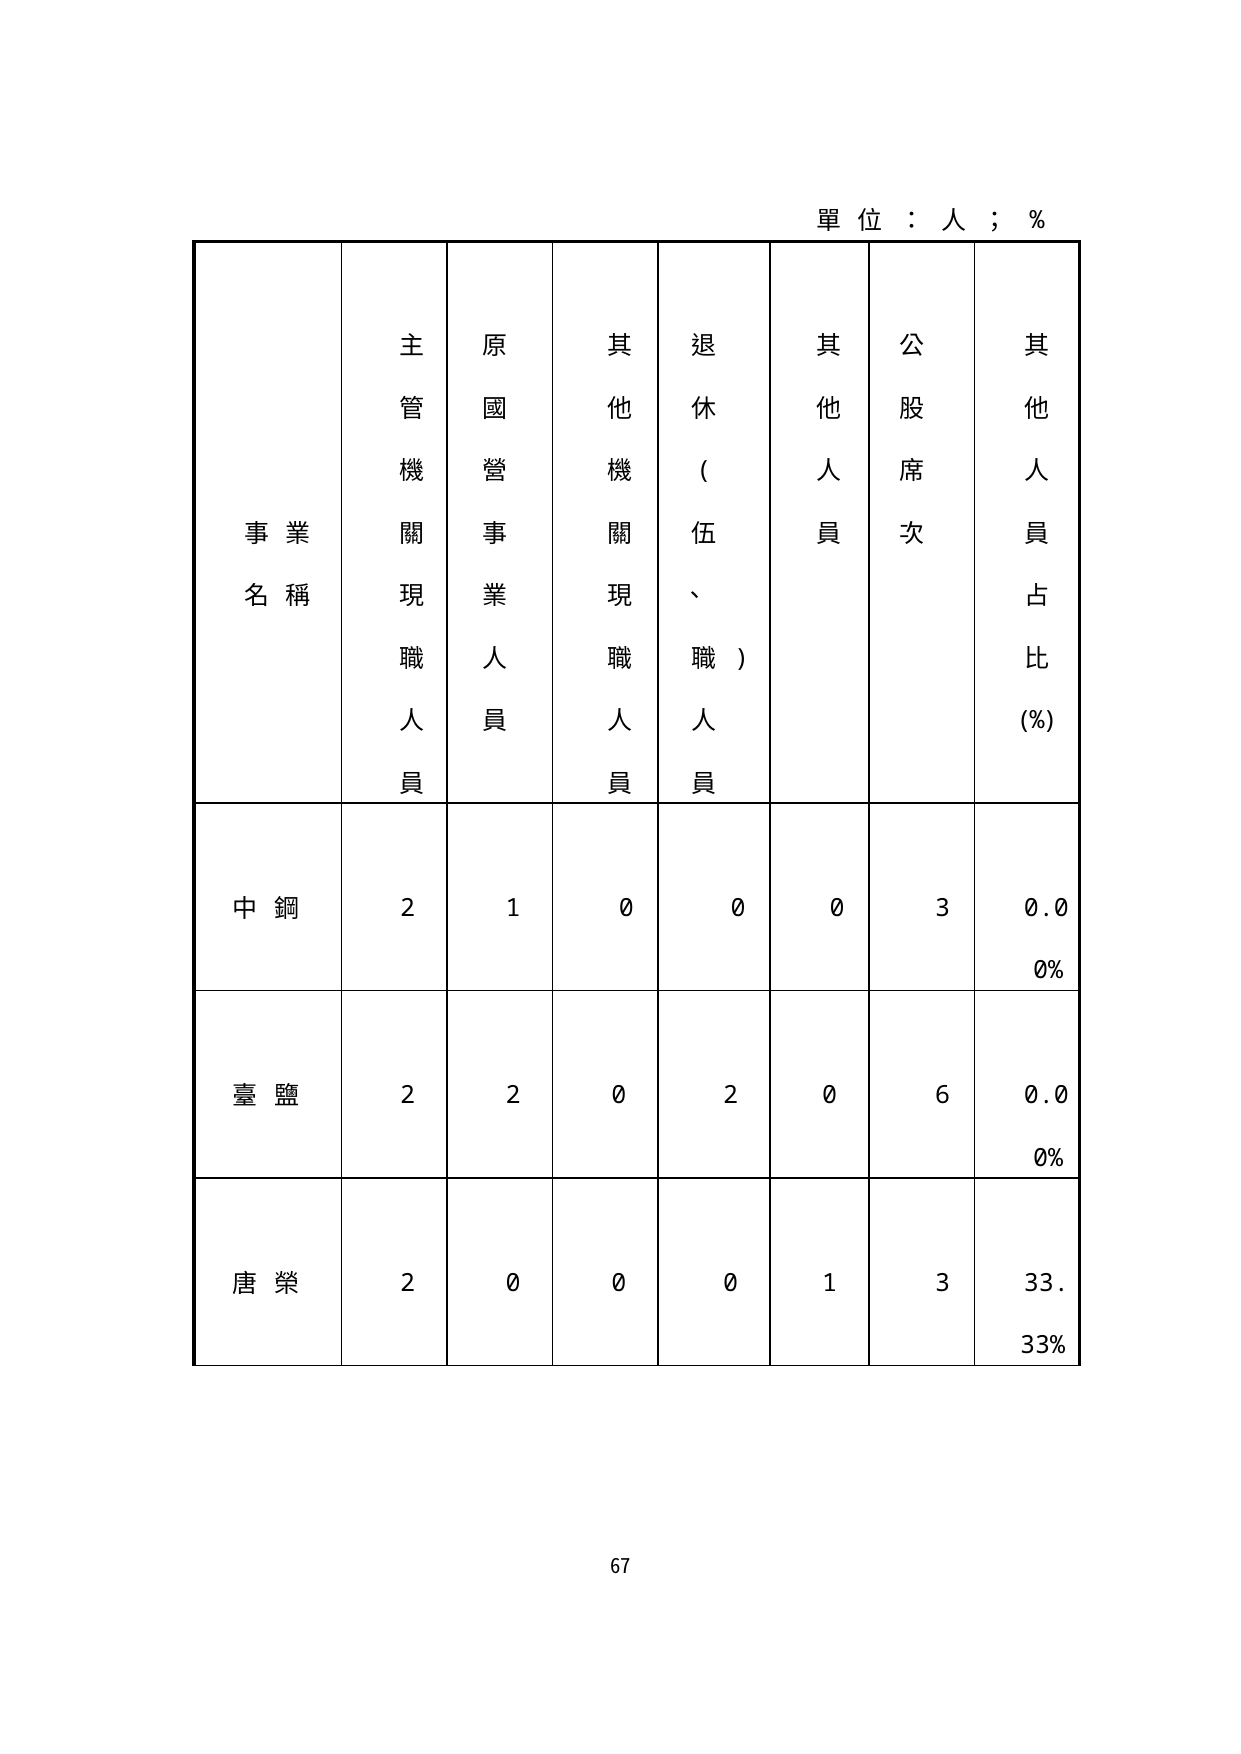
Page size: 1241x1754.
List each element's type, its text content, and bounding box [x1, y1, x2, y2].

table_cell 1 [448, 804, 552, 990]
table_cell 0.00% [975, 991, 1078, 1177]
table_cell 0 [553, 1179, 657, 1365]
table_header 事業名稱 [196, 243, 341, 802]
table_cell 0 [553, 804, 657, 990]
table_cell 0 [659, 804, 769, 990]
table_cell 33.33% [975, 1179, 1078, 1365]
table_cell 0.00% [975, 804, 1078, 990]
table_cell 3 [870, 804, 974, 990]
table_cell 6 [870, 991, 974, 1177]
table_cell 2 [342, 804, 446, 990]
table_cell 0 [448, 1179, 552, 1365]
table_header 主管機關現職人員 [342, 243, 446, 802]
table_cell 臺鹽 [196, 991, 341, 1177]
table_cell 0 [553, 991, 657, 1177]
table_cell 3 [870, 1179, 974, 1365]
table_cell 0 [771, 804, 868, 990]
text 單位：人；% [183, 177, 1058, 240]
table_cell 2 [342, 1179, 446, 1365]
table_header 退休(伍、職)人員 [659, 243, 769, 802]
table_cell 0 [771, 991, 868, 1177]
table_header 其他機關現職人員 [553, 243, 657, 802]
table_header 其他人員占比(%) [975, 243, 1078, 802]
table_cell 2 [342, 991, 446, 1177]
table_header 其他人員 [771, 243, 868, 802]
table_cell 2 [659, 991, 769, 1177]
table_cell 1 [771, 1179, 868, 1365]
table_cell 中鋼 [196, 804, 341, 990]
table_cell 0 [659, 1179, 769, 1365]
table_cell 2 [448, 991, 552, 1177]
table_header 公股席次 [870, 243, 974, 802]
table_header 原國營事業人員 [448, 243, 552, 802]
table_cell 唐榮 [196, 1179, 341, 1365]
